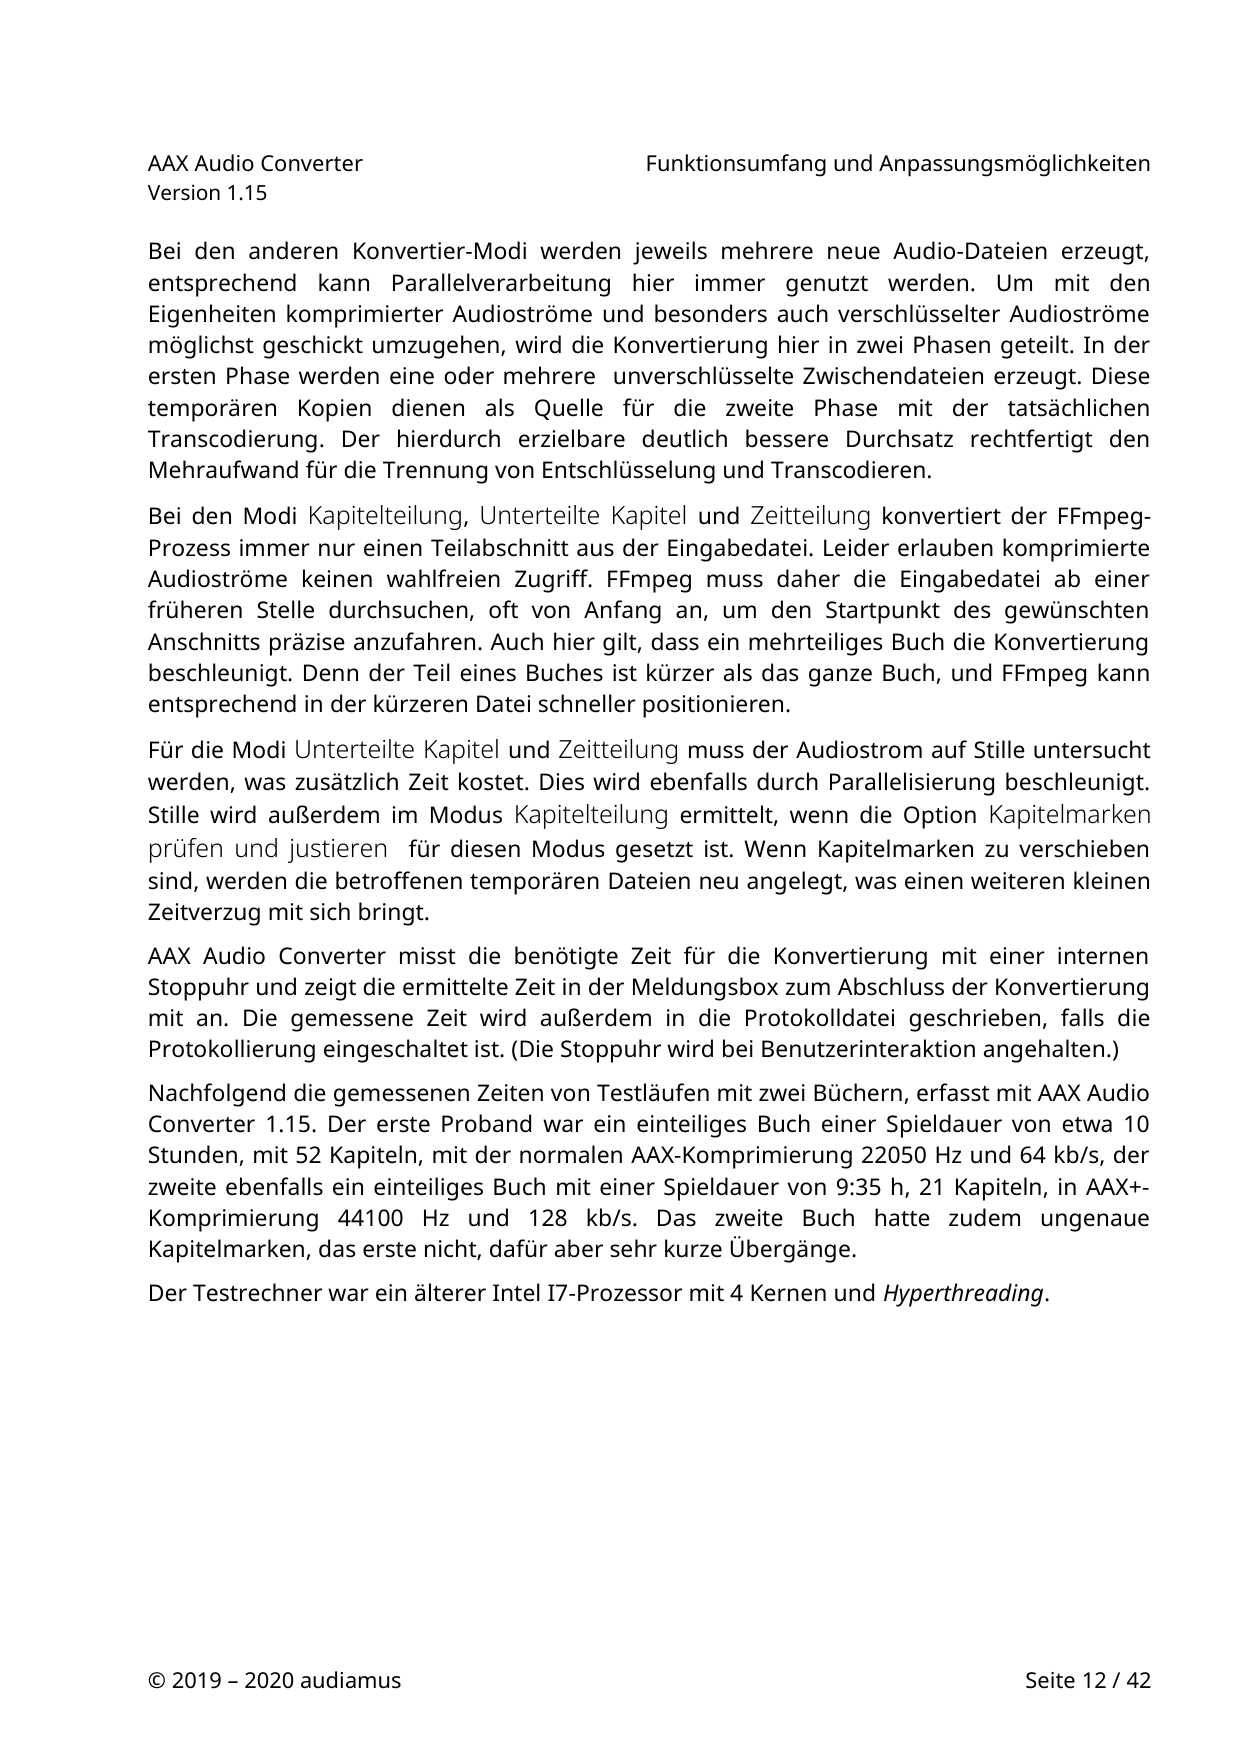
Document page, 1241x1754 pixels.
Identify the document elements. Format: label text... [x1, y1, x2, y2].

text Bei den Modi Kapitelteilung, Unterteilte Kapitel und Zeitteilung konvertiert der FFmpeg-Prozess immer nur einen Teilabschnitt aus der Eingabedatei. Leider erlauben komprimierte Audioströme keinen wahlfreien Zugriff. FFmpeg muss daher die Eingabedatei ab einer früheren Stelle durchsuchen, oft von Anfang an, um den Startpunkt des gewünschten Anschnitts präzise anzufahren. Auch hier gilt, dass ein mehrteiliges Buch die Konvertierung beschleunigt. Denn der Teil eines Buches ist kürzer als das ganze Buch, und FFmpeg kann entsprechend in der kürzeren Datei schneller positionieren. [148, 498, 1152, 719]
text Nachfolgend die gemessenen Zeiten von Testläufen mit zwei Büchern, erfasst mit AAX Audio Converter 1.15. Der erste Proband war ein einteiliges Buch einer Spieldauer von etwa 10 Stunden, mit 52 Kapiteln, mit der normalen AAX-Komprimierung 22050 Hz und 64 kb/s, der zweite ebenfalls ein einteiliges Buch mit einer Spieldauer von 9:35 h, 21 Kapiteln, in AAX+-Komprimierung 44100 Hz und 128 kb/s. Das zweite Buch hatte zudem ungenaue Kapitelmarken, das erste nicht, dafür aber sehr kurze Übergänge. [148, 1077, 1152, 1264]
text Für die Modi Unterteilte Kapitel und Zeitteilung muss der Audiostrom auf Stille untersucht werden, was zusätzlich Zeit kostet. Dies wird ebenfalls durch Parallelisierung beschleunigt. Stille wird außerdem im Modus Kapitelteilung ermittelt, wenn die Option Kapitelmarken prüfen und justieren für diesen Modus gesetzt ist. Wenn Kapitelmarken zu verschieben sind, werden die betroffenen temporären Dateien neu angelegt, was einen weiteren kleinen Zeitverzug mit sich bringt. [148, 732, 1152, 927]
text Bei den anderen Konvertier-Modi werden jeweils mehrere neue Audio-Dateien erzeugt, entsprechend kann Parallelverarbeitung hier immer genutzt werden. Um mit den Eigenheiten komprimierter Audioströme und besonders auch verschlüsselter Audioströme möglichst geschickt umzugehen, wird die Konvertierung hier in zwei Phasen geteilt. In der ersten Phase werden eine oder mehrere unverschlüsselte Zwischendateien erzeugt. Diese temporären Kopien dienen als Quelle für die zweite Phase mit der tatsächlichen Transcodierung. Der hierdurch erzielbare deutlich bessere Durchsatz rechtfertigt den Mehraufwand für die Trennung von Entschlüsselung und Transcodieren. [148, 235, 1152, 485]
text Der Testrechner war ein älterer Intel I7-Prozessor mit 4 Kernen und Hyperthreading. [148, 1277, 1152, 1308]
text AAX Audio Converter misst die benötigte Zeit für die Konvertierung mit einer internen Stoppuhr und zeigt die ermittelte Zeit in der Meldungsbox zum Abschluss der Konvertierung mit an. Die gemessene Zeit wird außerdem in die Protokolldatei geschrieben, falls die Protokollierung eingeschaltet ist. (Die Stoppuhr wird bei Benutzerinteraktion angehalten.) [148, 939, 1152, 1064]
